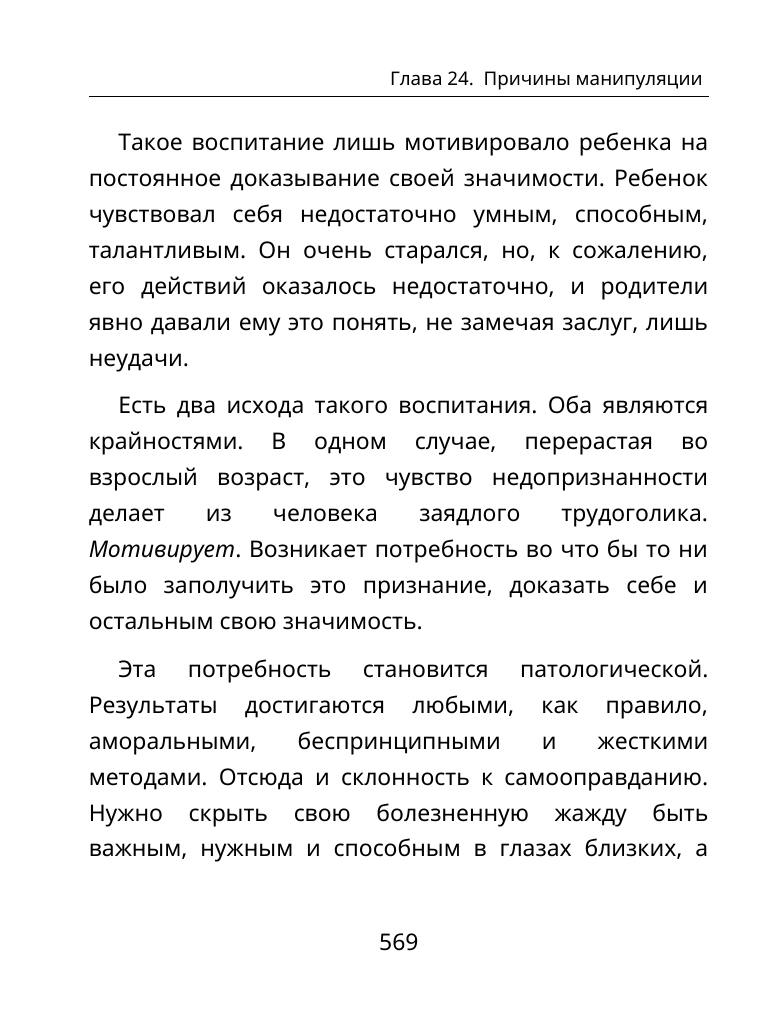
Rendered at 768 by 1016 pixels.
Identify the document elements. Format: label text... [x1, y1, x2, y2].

text Есть два исхода такого воспитания. Оба являются крайностями. В одном случае, перерастая во взрослый возраст, это чувство недопризнанности делает из человека заядлого трудоголика. Мотивирует. Возникает потребность во что бы то ни было заполучить это признание, доказать себе и остальным свою значимость. [88, 389, 709, 636]
text Эта потребность становится патологической. Результаты достигаются любыми, как правило, аморальными, беспринципными и жесткими методами. Отсюда и склонность к самооправданию. Нужно скрыть свою болезненную жажду быть важным, нужным и способным в глазах близких, а [88, 653, 709, 864]
text Такое воспитание лишь мотивировало ребенка на постоянное доказывание своей значимости. Ребенок чувствовал себя недостаточно умным, способным, талантливым. Он очень старался, но, к сожалению, его действий оказалось недостаточно, и родители явно давали ему это понять, не замечая заслуг, лишь неудачи. [88, 126, 709, 373]
